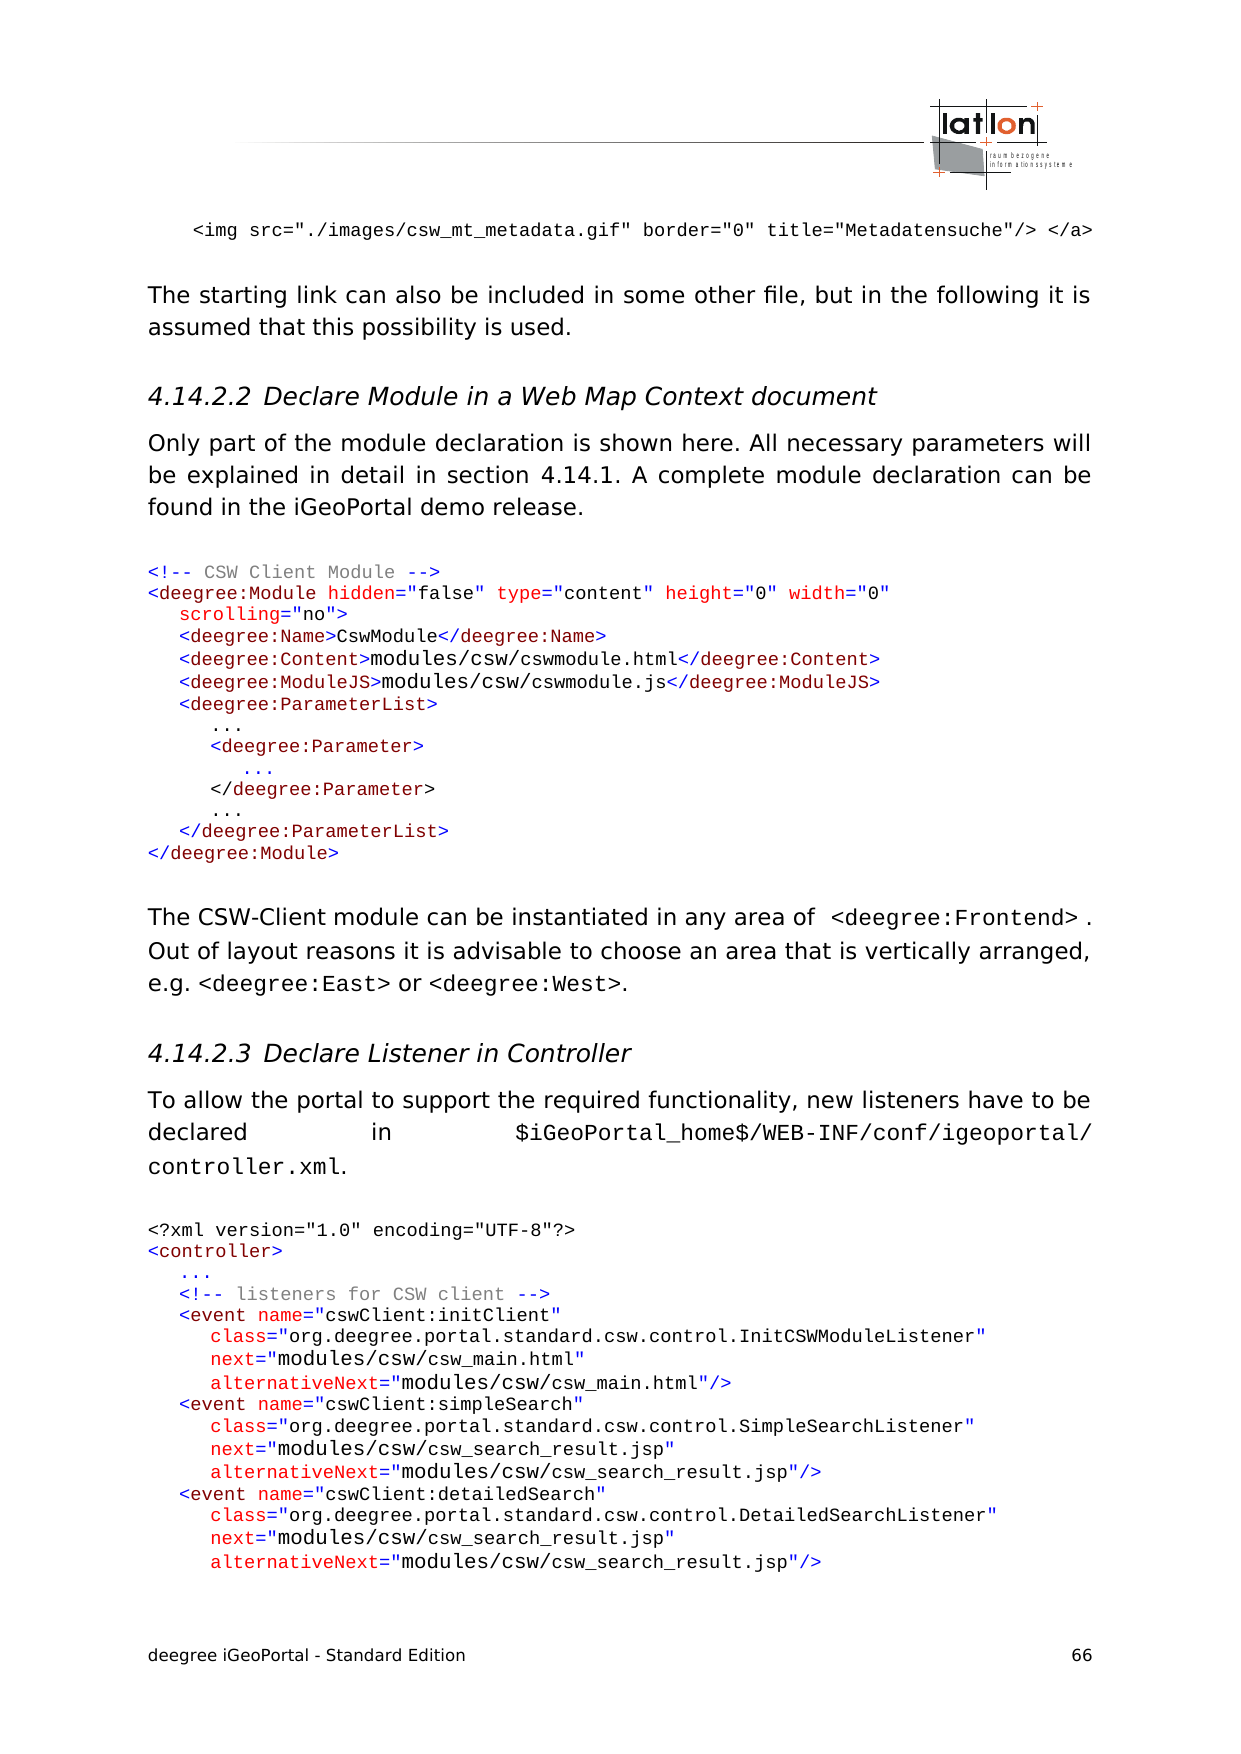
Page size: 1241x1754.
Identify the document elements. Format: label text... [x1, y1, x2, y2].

text <deegree:Content>modules/csw/cswmodule.html</deegree:Content> [148, 648, 1093, 671]
text <!-- CSW Client Module --> [148, 563, 1093, 584]
text </deegree:ParameterList> [148, 822, 1093, 844]
text ... [148, 1263, 1093, 1284]
text Only part of the module declaration is shown here. All necessary parameters will be explained in detail in section 4.14.1. A complete module declaration can be found in the iGeoPortal demo release. [148, 430, 1093, 521]
text ... [148, 759, 1093, 780]
text <event name="cswClient:simpleSearch" class="org.deegree.portal.standard.csw.control.SimpleSearchListener" next="modules/csw/csw_search_result.jsp" alternativeNext="modules/csw/csw_search_result.jsp"/> [148, 1395, 1093, 1485]
subtitle Declare Listener in Controller [148, 1040, 1093, 1069]
text ... [148, 716, 1093, 737]
text <controller> [148, 1242, 1093, 1263]
text ... [148, 801, 1093, 822]
text </deegree:Parameter> [148, 780, 1093, 801]
text <event name="cswClient:initClient" class="org.deegree.portal.standard.csw.control.InitCSWModuleListener" next="modules/csw/csw_main.html" alternativeNext="modules/csw/csw_main.html"/> [148, 1306, 1093, 1395]
text The CSW-Client module can be instantiated in any area of <deegree:Frontend> . Out of layout reasons it is advisable to choose an area that is vertically arranged, e.g. <deegree:East> or <deegree:West>. [148, 904, 1093, 998]
text alternativeNext="modules/csw/csw_search_result.jsp"/> [148, 1551, 1093, 1574]
text <!-- listeners for CSW client --> [148, 1284, 1093, 1306]
text </deegree:Module> [148, 844, 1093, 865]
text To allow the portal to support the required functionality, new listeners have to be declared in $iGeoPortal_home$/WEB-INF/conf/igeoportal/ controller.xml. [148, 1087, 1093, 1181]
text <deegree:ParameterList> [148, 695, 1093, 716]
text The starting link can also be included in some other file, but in the following it is assumed that this possibility is used. [148, 282, 1093, 341]
text <deegree:Module hidden="false" type="content" height="0" width="0" scrolling="no"> [148, 584, 1093, 627]
text <img src="./images/csw_mt_metadata.gif" border="0" title="Metadatensuche"/> </a> [148, 221, 1093, 243]
text <?xml version="1.0" encoding="UTF-8"?> [148, 1221, 1093, 1242]
subtitle Declare Module in a Web Map Context document [148, 382, 1093, 412]
text <deegree:Parameter> [148, 737, 1093, 759]
text <deegree:ModuleJS>modules/csw/cswmodule.js</deegree:ModuleJS> [148, 671, 1093, 695]
text <event name="cswClient:detailedSearch" class="org.deegree.portal.standard.csw.control.DetailedSearchListener" next="modules/csw/csw_search_result.jsp" [148, 1485, 1093, 1551]
text <deegree:Name>CswModule</deegree:Name> [148, 627, 1093, 648]
